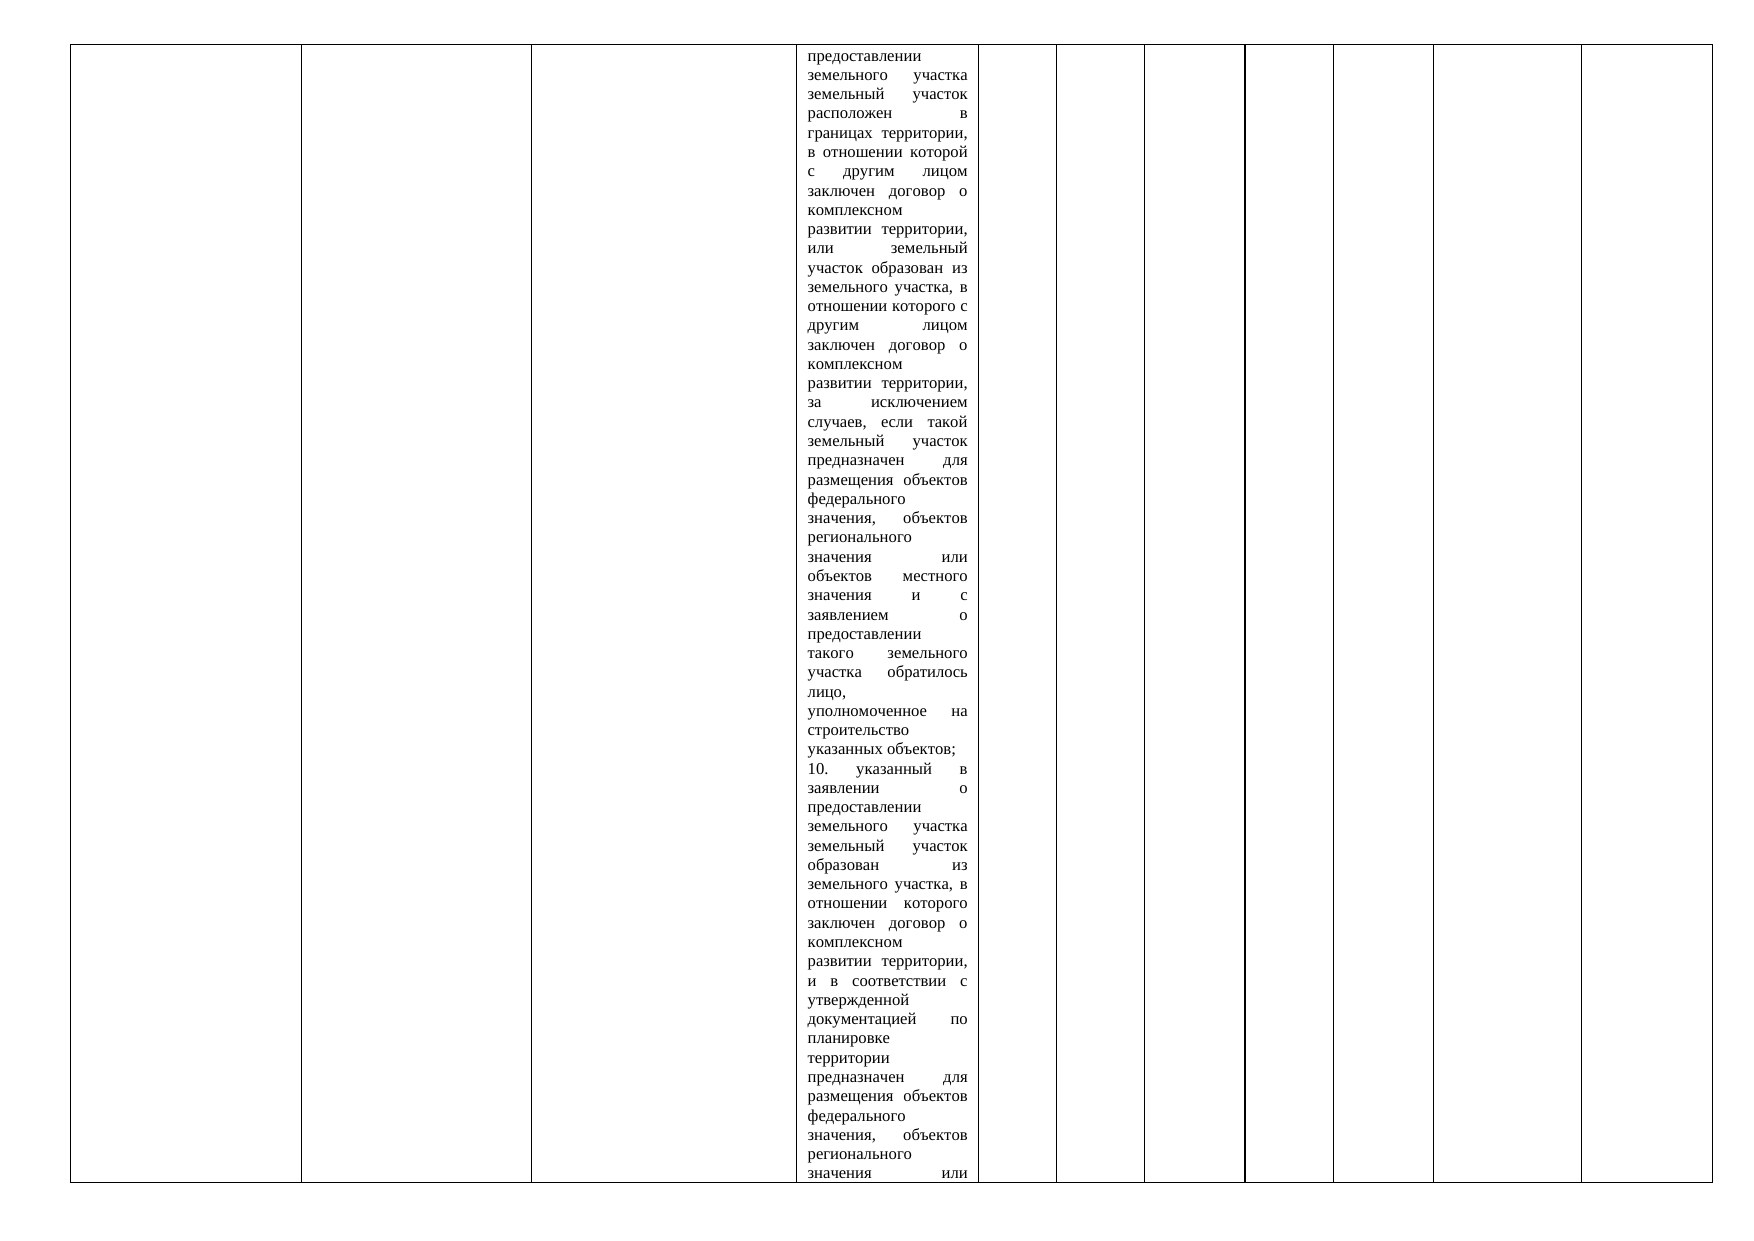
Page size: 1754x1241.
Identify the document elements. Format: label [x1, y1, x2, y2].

table_cell [302, 45, 531, 1182]
table_cell [71, 45, 301, 1182]
